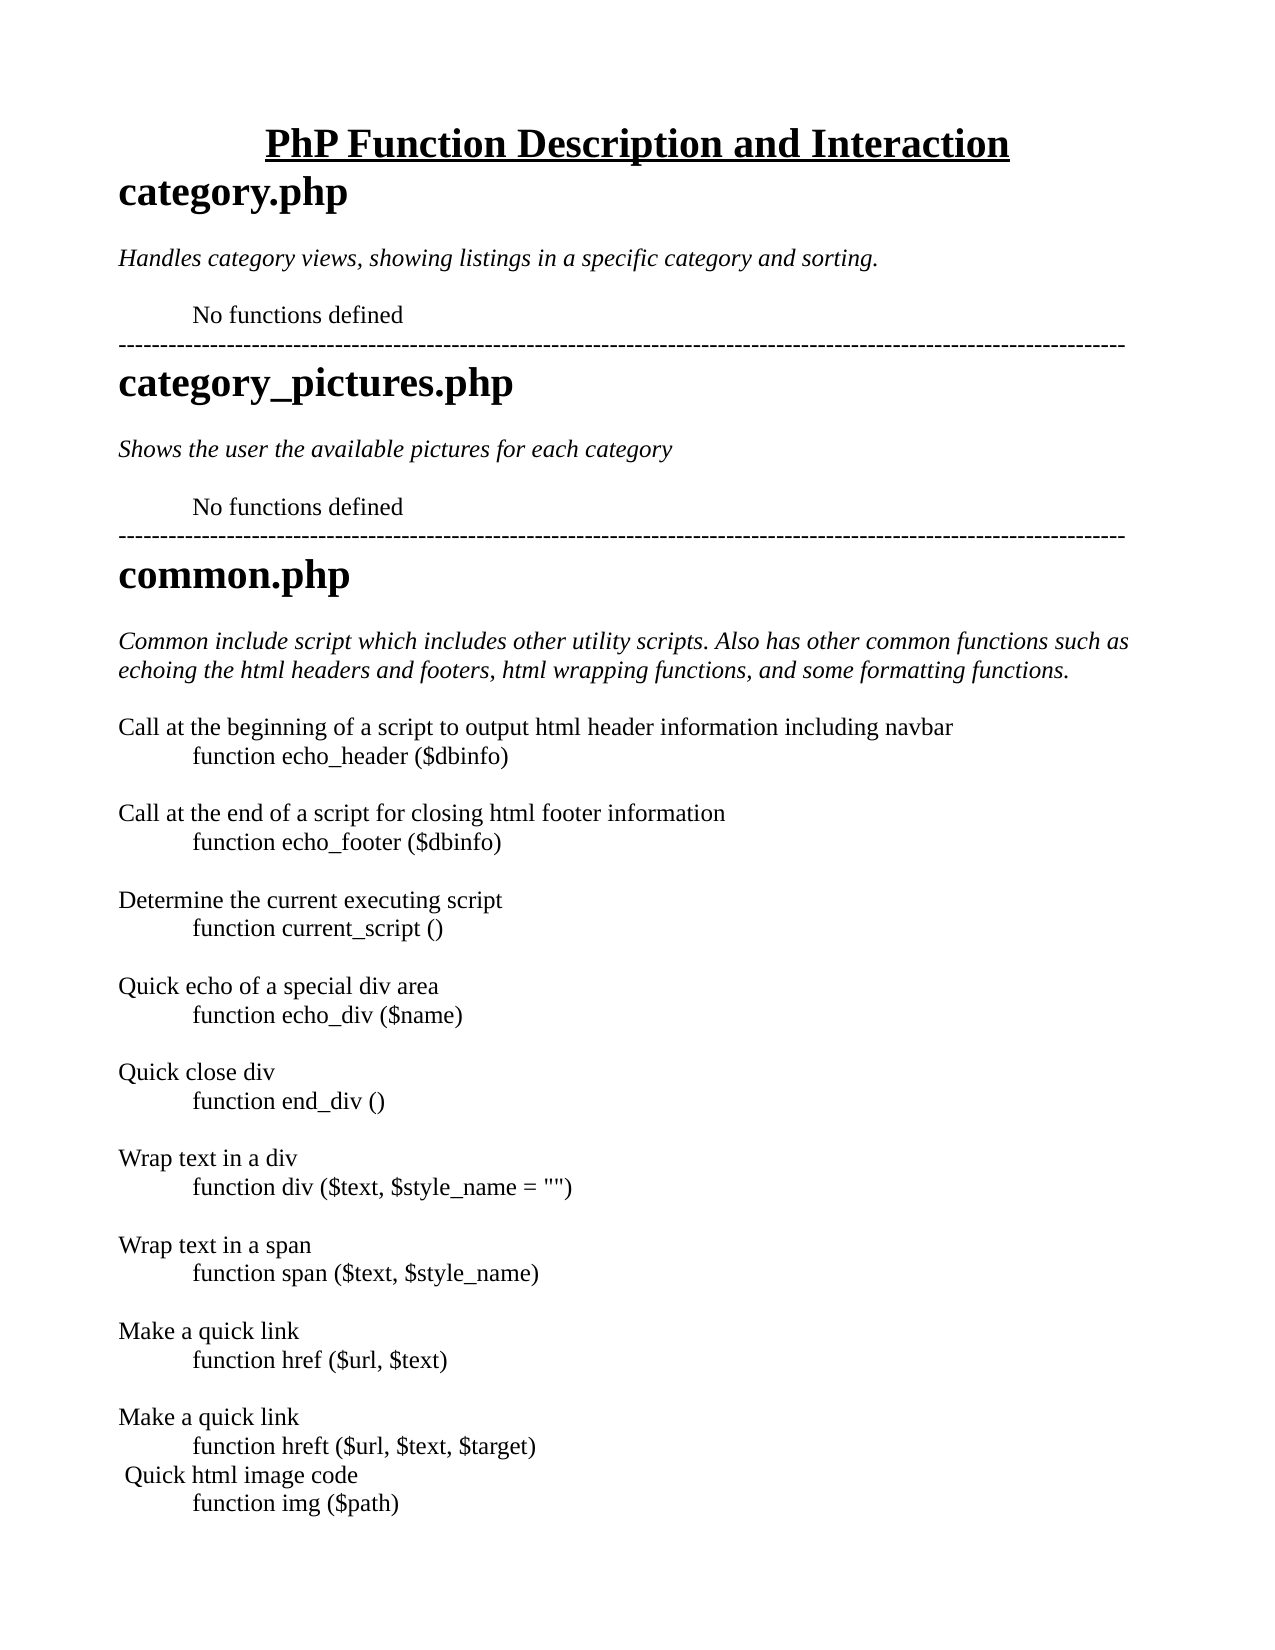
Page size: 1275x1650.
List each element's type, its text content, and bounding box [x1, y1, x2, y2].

text Quick html image code [118, 1460, 1157, 1488]
text PhP Function Description and Interaction [118, 118, 1157, 166]
text ------------------------------------------------------------------------------------------------------------------------- [118, 329, 1157, 358]
text Call at the end of a script for closing html footer information [118, 798, 1157, 827]
text Make a quick link [118, 1316, 1157, 1345]
text Shows the user the available pictures for each category [118, 434, 1157, 463]
text common.php [118, 549, 1157, 597]
text Wrap text in a span [118, 1230, 1157, 1258]
text function img ($path) [118, 1488, 1157, 1517]
text Quick echo of a special div area [118, 971, 1157, 1000]
text Common include script which includes other utility scripts. Also has other common functions such as echoing the html headers and footers, html wrapping functions, and some formatting functions. [118, 626, 1157, 683]
text category.php [118, 166, 1157, 214]
text No functions defined [118, 492, 1157, 521]
text Wrap text in a div [118, 1143, 1157, 1172]
text Determine the current executing script [118, 885, 1157, 913]
text function echo_header ($dbinfo) [118, 741, 1157, 770]
text Call at the beginning of a script to output html header information including navbar [118, 712, 1157, 741]
text No functions defined [118, 300, 1157, 329]
text Handles category views, showing listings in a specific category and sorting. [118, 243, 1157, 271]
text Quick close div [118, 1057, 1157, 1086]
text function span ($text, $style_name) [118, 1258, 1157, 1287]
text function end_div () [118, 1086, 1157, 1115]
text function hreft ($url, $text, $target) [118, 1431, 1157, 1460]
text ------------------------------------------------------------------------------------------------------------------------- [118, 521, 1157, 549]
text Make a quick link [118, 1402, 1157, 1431]
text function current_script () [118, 913, 1157, 942]
text category_pictures.php [118, 358, 1157, 406]
text function echo_div ($name) [118, 1000, 1157, 1028]
text function div ($text, $style_name = "") [118, 1172, 1157, 1201]
text function echo_footer ($dbinfo) [118, 827, 1157, 856]
text function href ($url, $text) [118, 1345, 1157, 1373]
